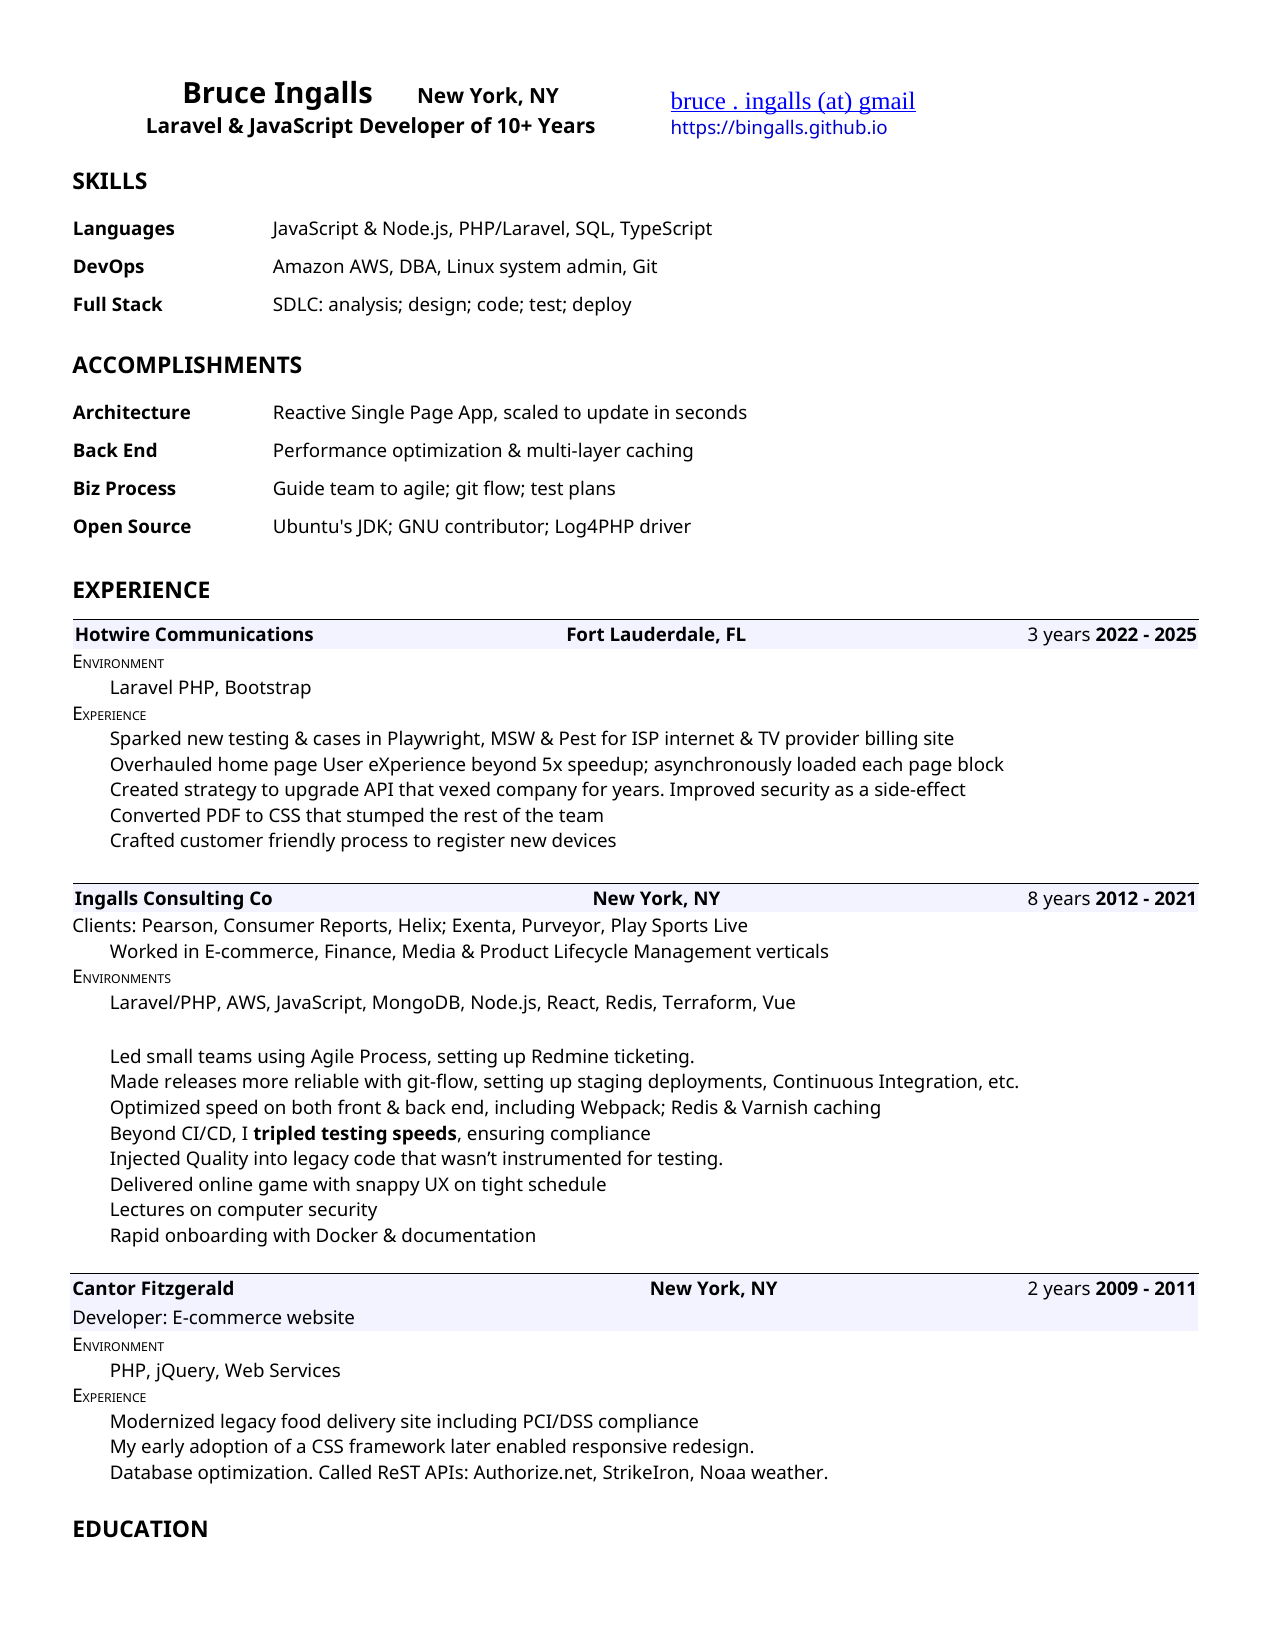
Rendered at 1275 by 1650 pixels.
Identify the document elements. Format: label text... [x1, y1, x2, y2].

text Crafted customer friendly process to register new devices [109, 827, 1203, 853]
text Experience [72, 700, 1203, 725]
table_header Ingalls Consulting Co [73, 884, 511, 912]
text Laravel PHP, Bootstrap [109, 674, 1203, 700]
text Led small teams using Agile Process, setting up Redmine ticketing. [109, 1043, 1203, 1069]
table_cell Open Source [68, 508, 267, 545]
table_header 2 years 2009 - 2011 [916, 1274, 1198, 1303]
table_header 3 years 2022 - 2025 [801, 620, 1198, 649]
table_cell Amazon AWS, DBA, Linux system admin, Git [267, 248, 1202, 285]
text Environment [72, 1331, 1203, 1357]
text Created strategy to upgrade API that vexed company for years. Improved security as a side-effect [109, 776, 1203, 802]
table_header Languages [68, 210, 267, 247]
text Environment [72, 649, 1203, 674]
text Lectures on computer security [109, 1196, 1203, 1222]
table_cell Back End [68, 432, 267, 469]
text My early adoption of a CSS framework later enabled responsive redesign. [109, 1433, 1203, 1459]
table_cell Developer: E-commerce website [70, 1303, 1198, 1331]
table_header JavaScript & Node.js, PHP/Laravel, SQL, TypeScript [267, 210, 1202, 247]
subtitle SKILLS [72, 165, 1203, 196]
subtitle EXPERIENCE [72, 574, 1203, 606]
table_header Architecture [68, 394, 267, 431]
subtitle ACCOMPLISHMENTS [72, 349, 1203, 380]
table_header Cantor Fitzgerald [70, 1274, 510, 1303]
text Overhauled home page User eXperience beyond 5x speedup; asynchronously loaded each page block [109, 751, 1203, 776]
table_header New York, NY [511, 884, 801, 912]
text Converted PDF to CSS that stumped the rest of the team [109, 802, 1203, 827]
text Environments [72, 963, 1203, 989]
table_header New York, NY [510, 1274, 916, 1303]
table_header Hotwire Communications [73, 620, 511, 649]
table_header Reactive Single Page App, scaled to update in seconds [267, 394, 1202, 431]
table_header 8 years 2012 - 2021 [801, 884, 1198, 912]
table_header Bruce Ingalls New York, NY Laravel & JavaScript Developer of 10+ Years [70, 72, 670, 140]
subtitle EDUCATION [72, 1513, 1203, 1544]
text PHP, jQuery, Web Services [109, 1357, 1203, 1382]
table_cell Full Stack [68, 286, 267, 323]
text Injected Quality into legacy code that wasn’t instrumented for testing. [109, 1145, 1203, 1171]
text Optimized speed on both front & back end, including Webpack; Redis & Varnish caching [109, 1094, 1203, 1120]
table_header Fort Lauderdale, FL [511, 620, 801, 649]
text Experience [72, 1382, 1203, 1408]
table_header bruce . ingalls (at) gmail https://bingalls.github.io [670, 72, 1199, 140]
text Rapid onboarding with Docker & documentation [109, 1222, 1203, 1247]
table_cell DevOps [68, 248, 267, 285]
table_cell Biz Process [68, 470, 267, 507]
text Sparked new testing & cases in Playwright, MSW & Pest for ISP internet & TV provider billing site [109, 725, 1203, 751]
table_cell Performance optimization & multi-layer caching [267, 432, 1202, 469]
text Beyond CI/CD, I tripled testing speeds, ensuring compliance [109, 1120, 1203, 1145]
table_cell SDLC: analysis; design; code; test; deploy [267, 286, 1202, 323]
text Laravel/PHP, AWS, JavaScript, MongoDB, Node.js, React, Redis, Terraform, Vue [109, 989, 1203, 1014]
table_cell Ubuntu's JDK; GNU contributor; Log4PHP driver [267, 508, 1202, 545]
table_cell Guide team to agile; git flow; test plans [267, 470, 1202, 507]
text Delivered online game with snappy UX on tight schedule [109, 1171, 1203, 1196]
text Clients: Pearson, Consumer Reports, Helix; Exenta, Purveyor, Play Sports Live [72, 912, 1203, 938]
text Modernized legacy food delivery site including PCI/DSS compliance [109, 1408, 1203, 1433]
text Made releases more reliable with git-flow, setting up staging deployments, Continuous Integration, etc. [109, 1069, 1203, 1094]
text Worked in E-commerce, Finance, Media & Product Lifecycle Management verticals [109, 938, 1203, 963]
text Database optimization. Called ReST APIs: Authorize.net, StrikeIron, Noaa weather. [109, 1459, 1203, 1484]
